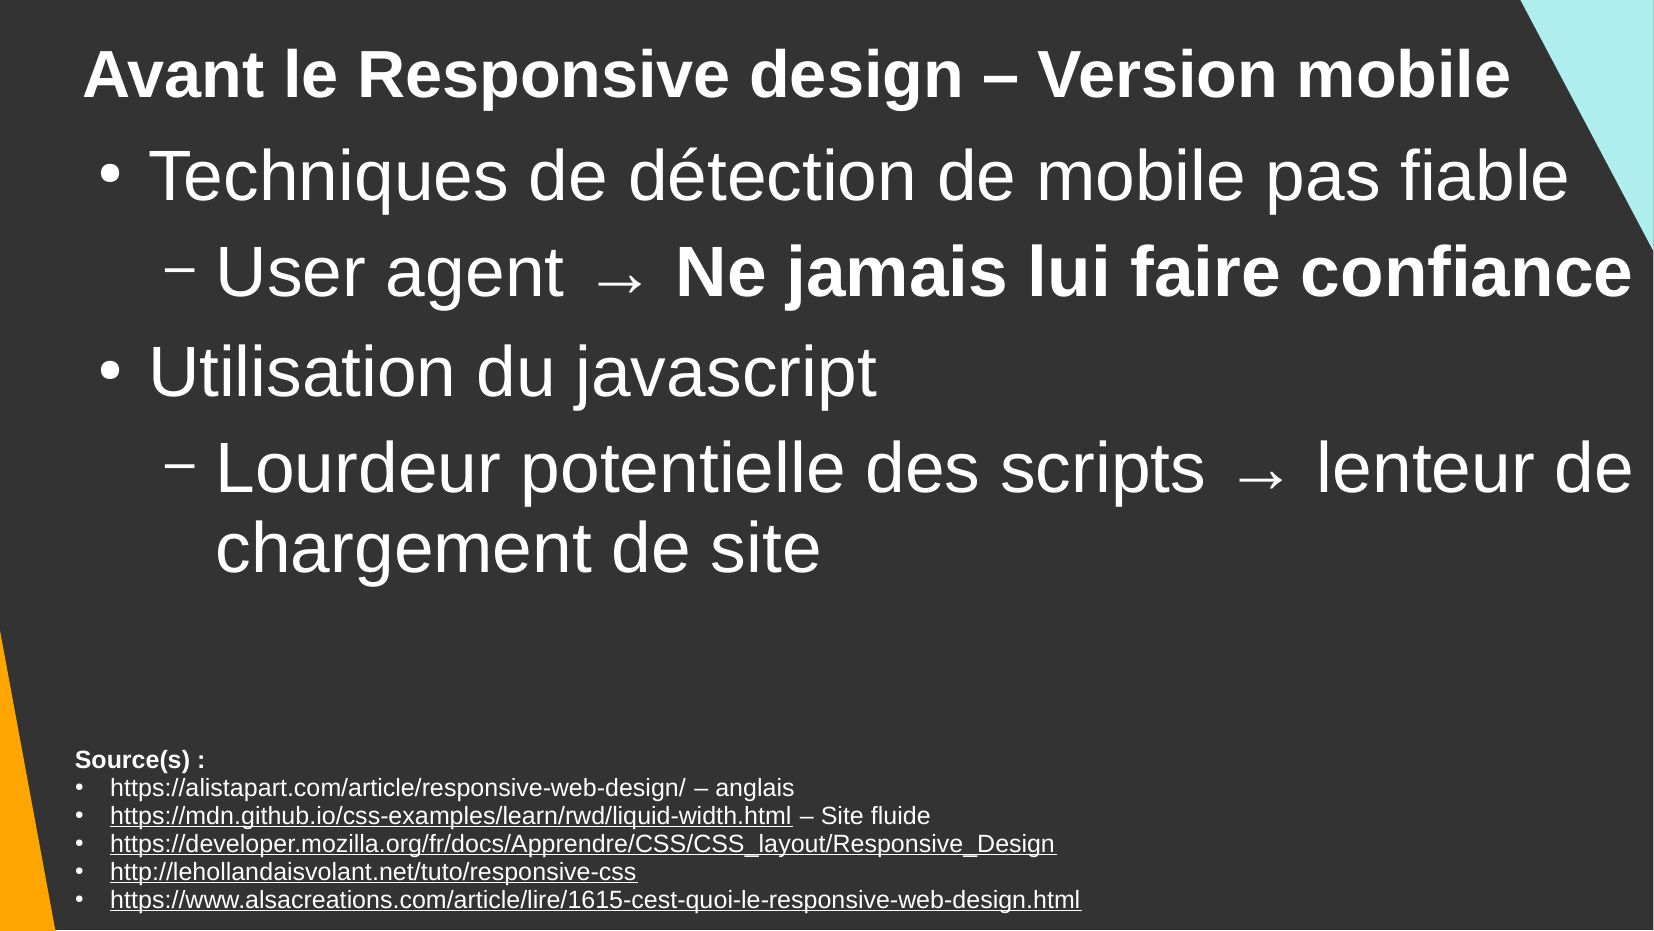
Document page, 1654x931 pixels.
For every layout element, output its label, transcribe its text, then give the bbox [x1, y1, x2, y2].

text_box [1520, 0, 1654, 253]
text_box [0, 630, 56, 931]
title Avant le Responsive design – Version mobile [82, 37, 1571, 114]
text_box Source(s) : https://alistapart.com/article/responsive-web-design/ – anglais https://mdn.github.io/css-examples/learn/rwd/liquid-width.html – Site fluide https://developer.mozilla.org/fr/docs/Apprendre/CSS/CSS_layout/Responsive_Design http://lehollandaisvolant.net/tuto/responsive-css https://www.alsacreations.com/article/lire/1615-cest-quoi-le-responsive-web-design.html [60, 738, 1546, 922]
list Techniques de détection de mobile pas fiable User agent → Ne jamais lui faire confiance Utilisation du javascript Lourdeur potentielle des scripts → lenteur de chargement de site [80, 135, 1642, 721]
